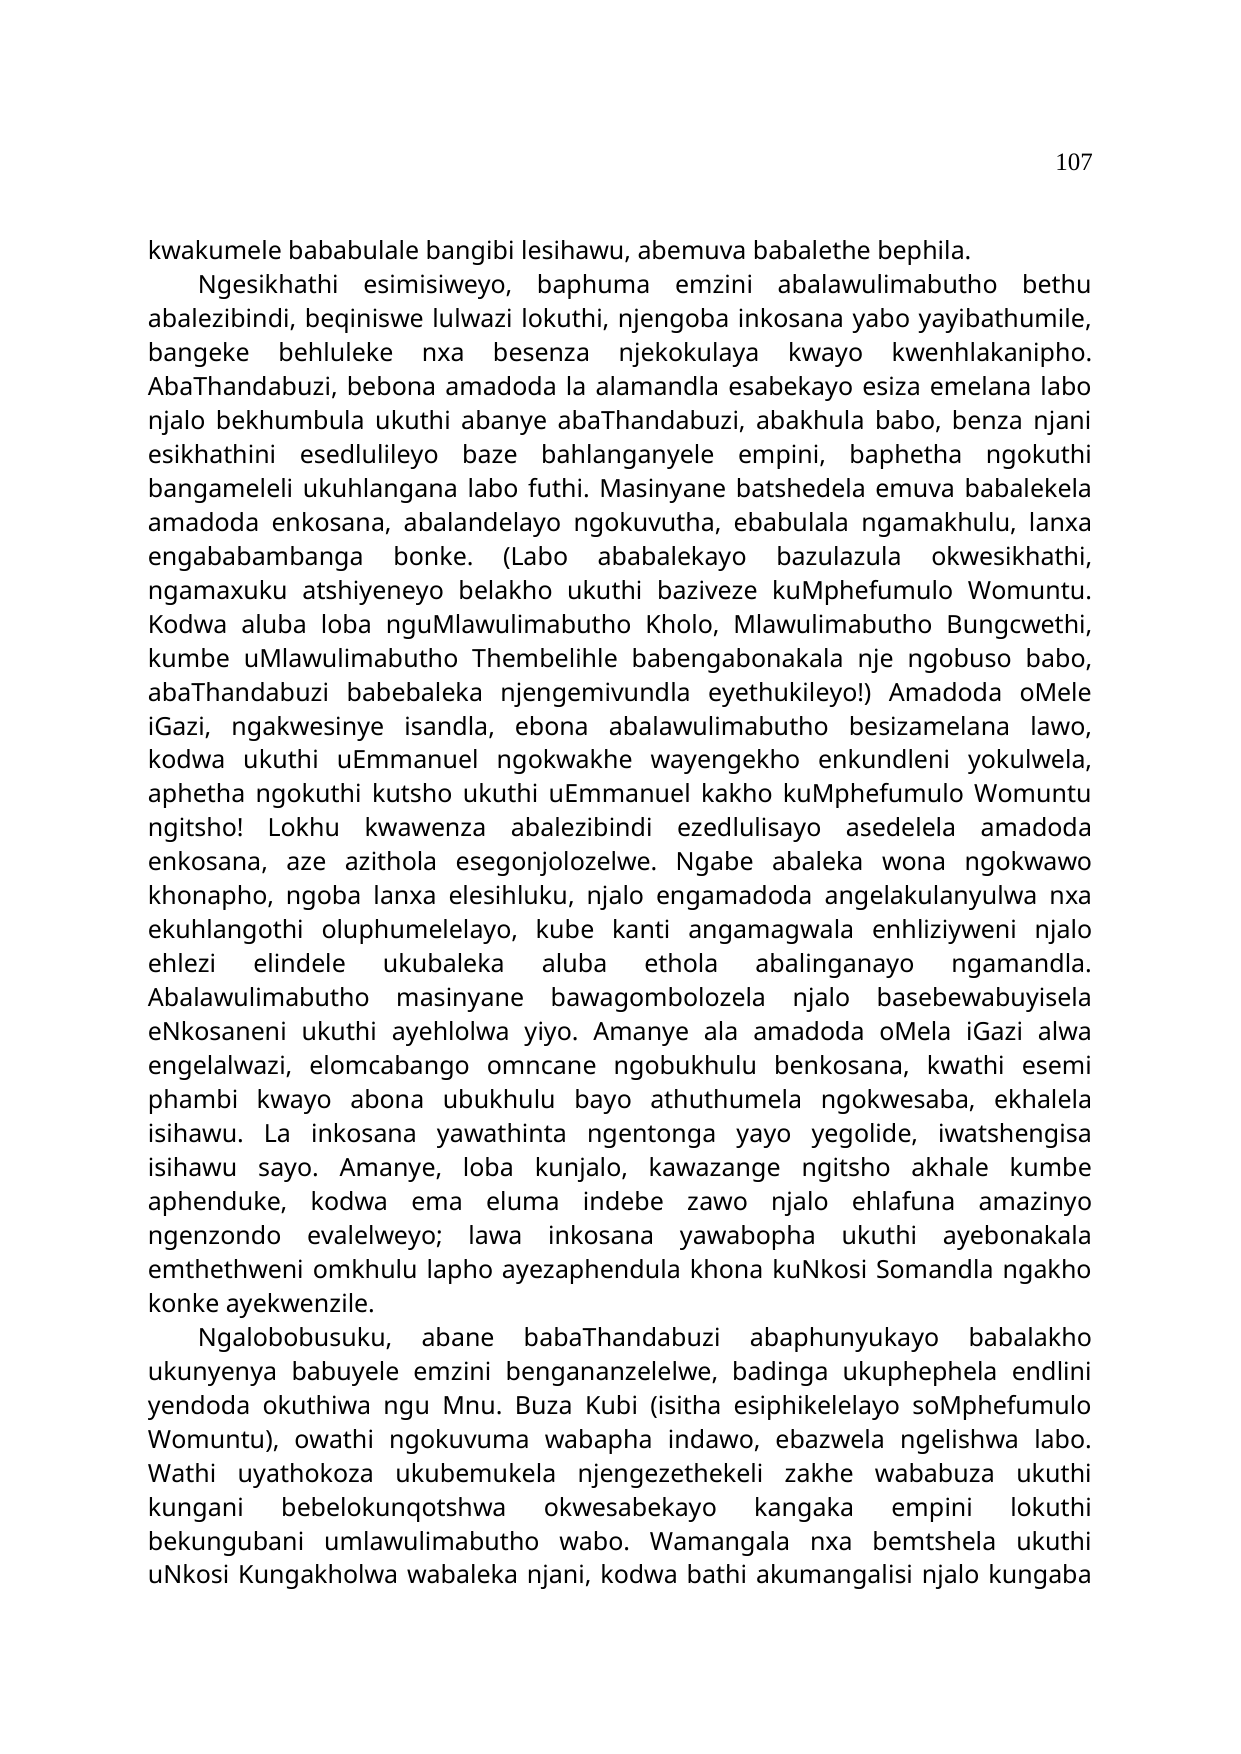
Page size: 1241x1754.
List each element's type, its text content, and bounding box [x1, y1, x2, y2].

text kwakumele bababulale bangibi lesihawu, abemuva babalethe bephila. [148, 233, 1093, 267]
text Ngalobobusuku, abane babaThandabuzi abaphunyukayo babalakho ukunyenya babuyele emzini bengananzelelwe, badinga ukuphephela endlini yendoda okuthiwa ngu Mnu. Buza Kubi (isitha esiphikelelayo soMphefumulo Womuntu), owathi ngokuvuma wabapha indawo, ebazwela ngelishwa labo. Wathi uyathokoza ukubemukela njengezethekeli zakhe wababuza ukuthi kungani bebelokunqotshwa okwesabekayo kangaka empini lokuthi bekungubani umlawulimabutho wabo. Wamangala nxa bemtshela ukuthi uNkosi Kungakholwa wabaleka njani, kodwa bathi akumangalisi njalo kungaba [148, 1320, 1093, 1591]
text Ngesikhathi esimisiweyo, baphuma emzini abalawulimabutho bethu abalezibindi, beqiniswe lulwazi lokuthi, njengoba inkosana yabo yayibathumile, bangeke behluleke nxa besenza njekokulaya kwayo kwenhlakanipho. AbaThandabuzi, bebona amadoda la alamandla esabekayo esiza emelana labo njalo bekhumbula ukuthi abanye abaThandabuzi, abakhula babo, benza njani esikhathini esedlulileyo baze bahlanganyele empini, baphetha ngokuthi bangameleli ukuhlangana labo futhi. Masinyane batshedela emuva babalekela amadoda enkosana, abalandelayo ngokuvutha, ebabulala ngamakhulu, lanxa engababambanga bonke. (Labo ababalekayo bazulazula okwesikhathi, ngamaxuku atshiyeneyo belakho ukuthi baziveze kuMphefumulo Womuntu. Kodwa aluba loba nguMlawulimabutho Kholo, Mlawulimabutho Bungcwethi, kumbe uMlawulimabutho Thembelihle babengabonakala nje ngobuso babo, abaThandabuzi babebaleka njengemivundla eyethukileyo!) Amadoda oMele iGazi, ngakwesinye isandla, ebona abalawulimabutho besizamelana lawo, kodwa ukuthi uEmmanuel ngokwakhe wayengekho enkundleni yokulwela, aphetha ngokuthi kutsho ukuthi uEmmanuel kakho kuMphefumulo Womuntu ngitsho! Lokhu kwawenza abalezibindi ezedlulisayo asedelela amadoda enkosana, aze azithola esegonjolozelwe. Ngabe abaleka wona ngokwawo khonapho, ngoba lanxa elesihluku, njalo engamadoda angelakulanyulwa nxa ekuhlangothi oluphumelelayo, kube kanti angamagwala enhliziyweni njalo ehlezi elindele ukubaleka aluba ethola abalinganayo ngamandla. Abalawulimabutho masinyane bawagombolozela njalo basebewabuyisela eNkosaneni ukuthi ayehlolwa yiyo. Amanye ala amadoda oMela iGazi alwa engelalwazi, elomcabango omncane ngobukhulu benkosana, kwathi esemi phambi kwayo abona ubukhulu bayo athuthumela ngokwesaba, ekhalela isihawu. La inkosana yawathinta ngentonga yayo yegolide, iwatshengisa isihawu sayo. Amanye, loba kunjalo, kawazange ngitsho akhale kumbe aphenduke, kodwa ema eluma indebe zawo njalo ehlafuna amazinyo ngenzondo evalelweyo; lawa inkosana yawabopha ukuthi ayebonakala emthethweni omkhulu lapho ayezaphendula khona kuNkosi Somandla ngakho konke ayekwenzile. [148, 267, 1093, 1320]
